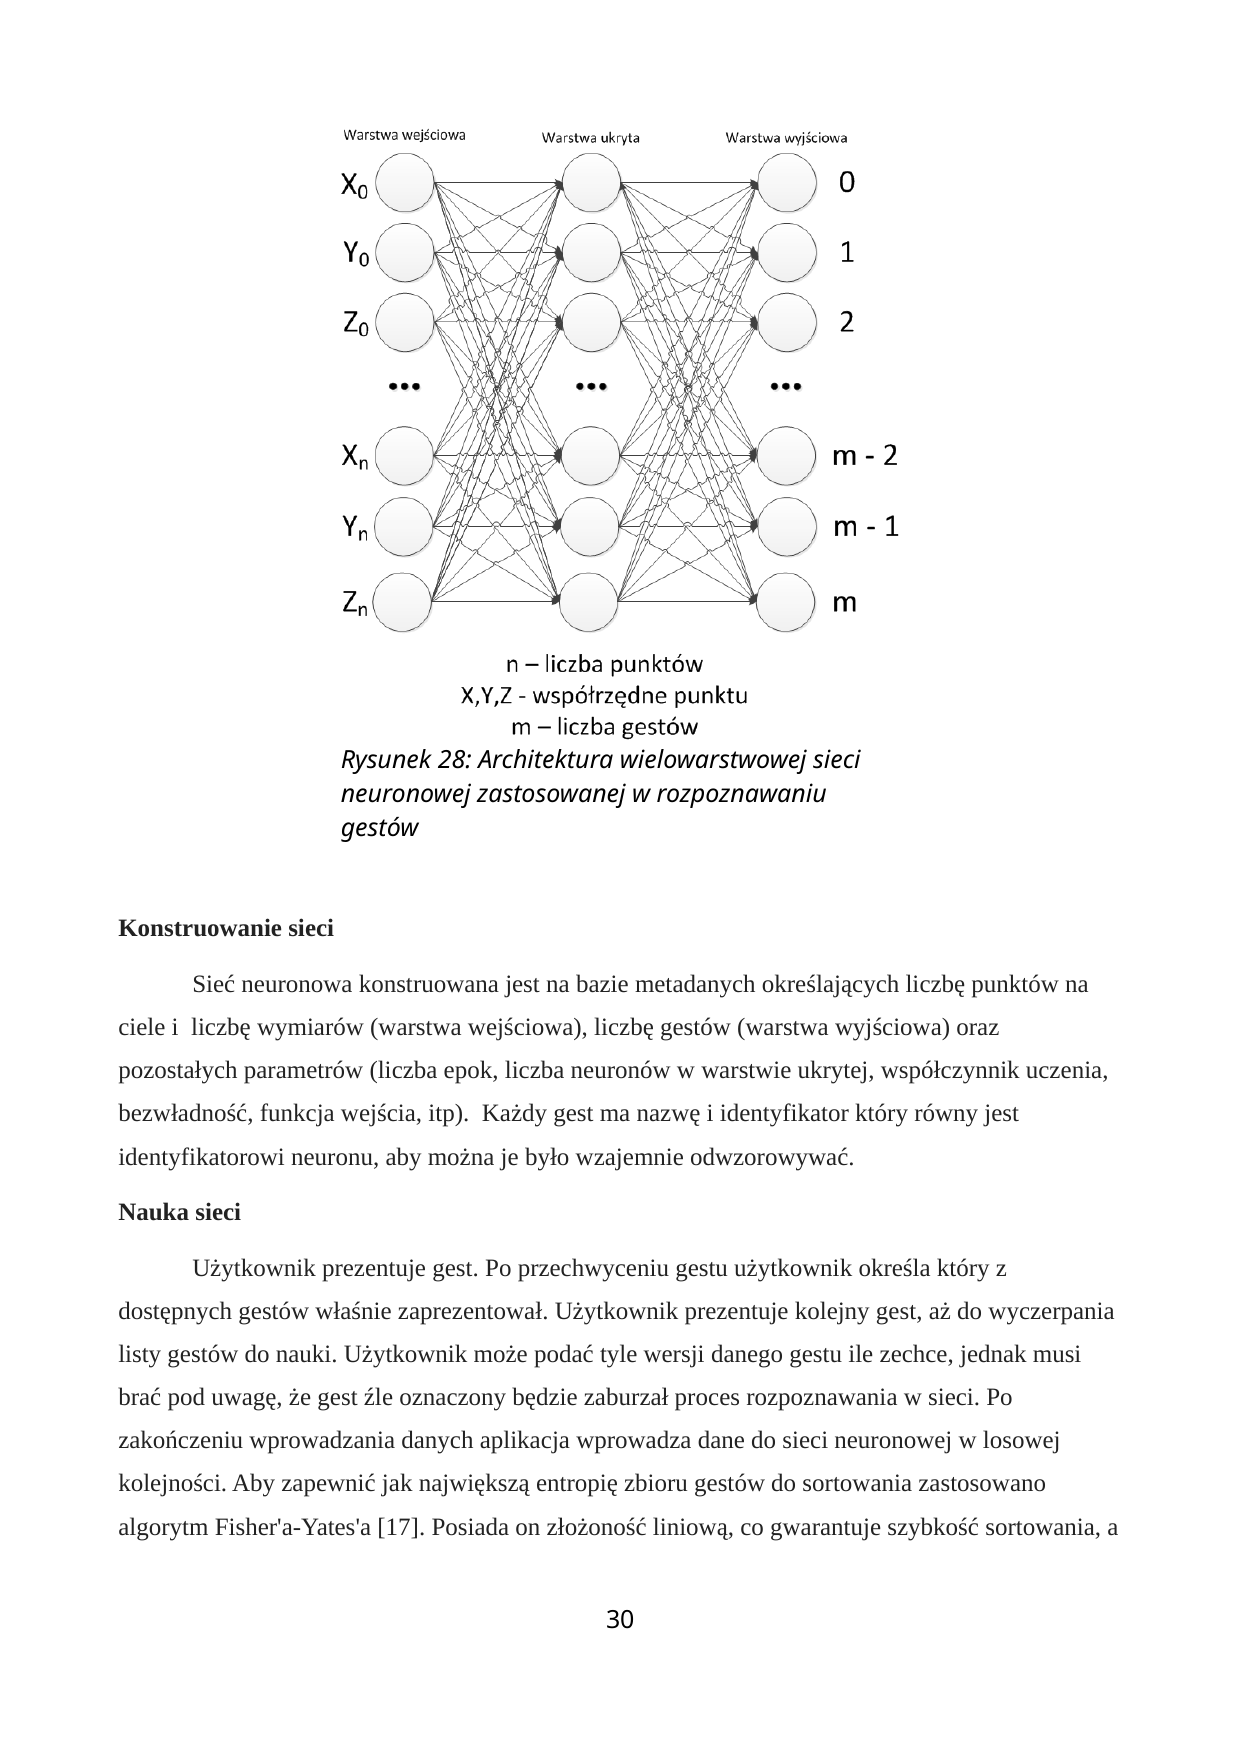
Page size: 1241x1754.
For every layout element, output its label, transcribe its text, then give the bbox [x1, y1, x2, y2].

picture [340, 123, 900, 742]
text Użytkownik prezentuje gest. Po przechwyceniu gestu użytkownik określa który z dostępnych gestów właśnie zaprezentował. Użytkownik prezentuje kolejny gest, aż do wyczerpania listy gestów do nauki. Użytkownik może podać tyle wersji danego gestu ile zechce, jednak musi brać pod uwagę, że gest źle oznaczony będzie zaburzał proces rozpoznawania w sieci. Po zakończeniu wprowadzania danych aplikacja wprowadza dane do sieci neuronowej w losowej kolejności. Aby zapewnić jak największą entropię zbioru gestów do sortowania zastosowano algorytm Fisher'a-Yates'a [17]. Posiada on złożoność liniową, co gwarantuje szybkość sortowania, a [118, 1253, 1122, 1540]
text Rysunek 28: Architektura wielowarstwowej sieci neuronowej zastosowanej w rozpoznawaniu gestów [341, 742, 899, 843]
text Nauka sieci [118, 1197, 1122, 1226]
text Konstruowanie sieci [118, 913, 1122, 942]
text Sieć neuronowa konstruowana jest na bazie metadanych określających liczbę punktów na ciele i liczbę wymiarów (warstwa wejściowa), liczbę gestów (warstwa wyjściowa) oraz pozostałych parametrów (liczba epok, liczba neuronów w warstwie ukrytej, współczynnik uczenia, bezwładność, funkcja wejścia, itp). Każdy gest ma nazwę i identyfikator który równy jest identyfikatorowi neuronu, aby można je było wzajemnie odwzorowywać. [118, 969, 1122, 1170]
